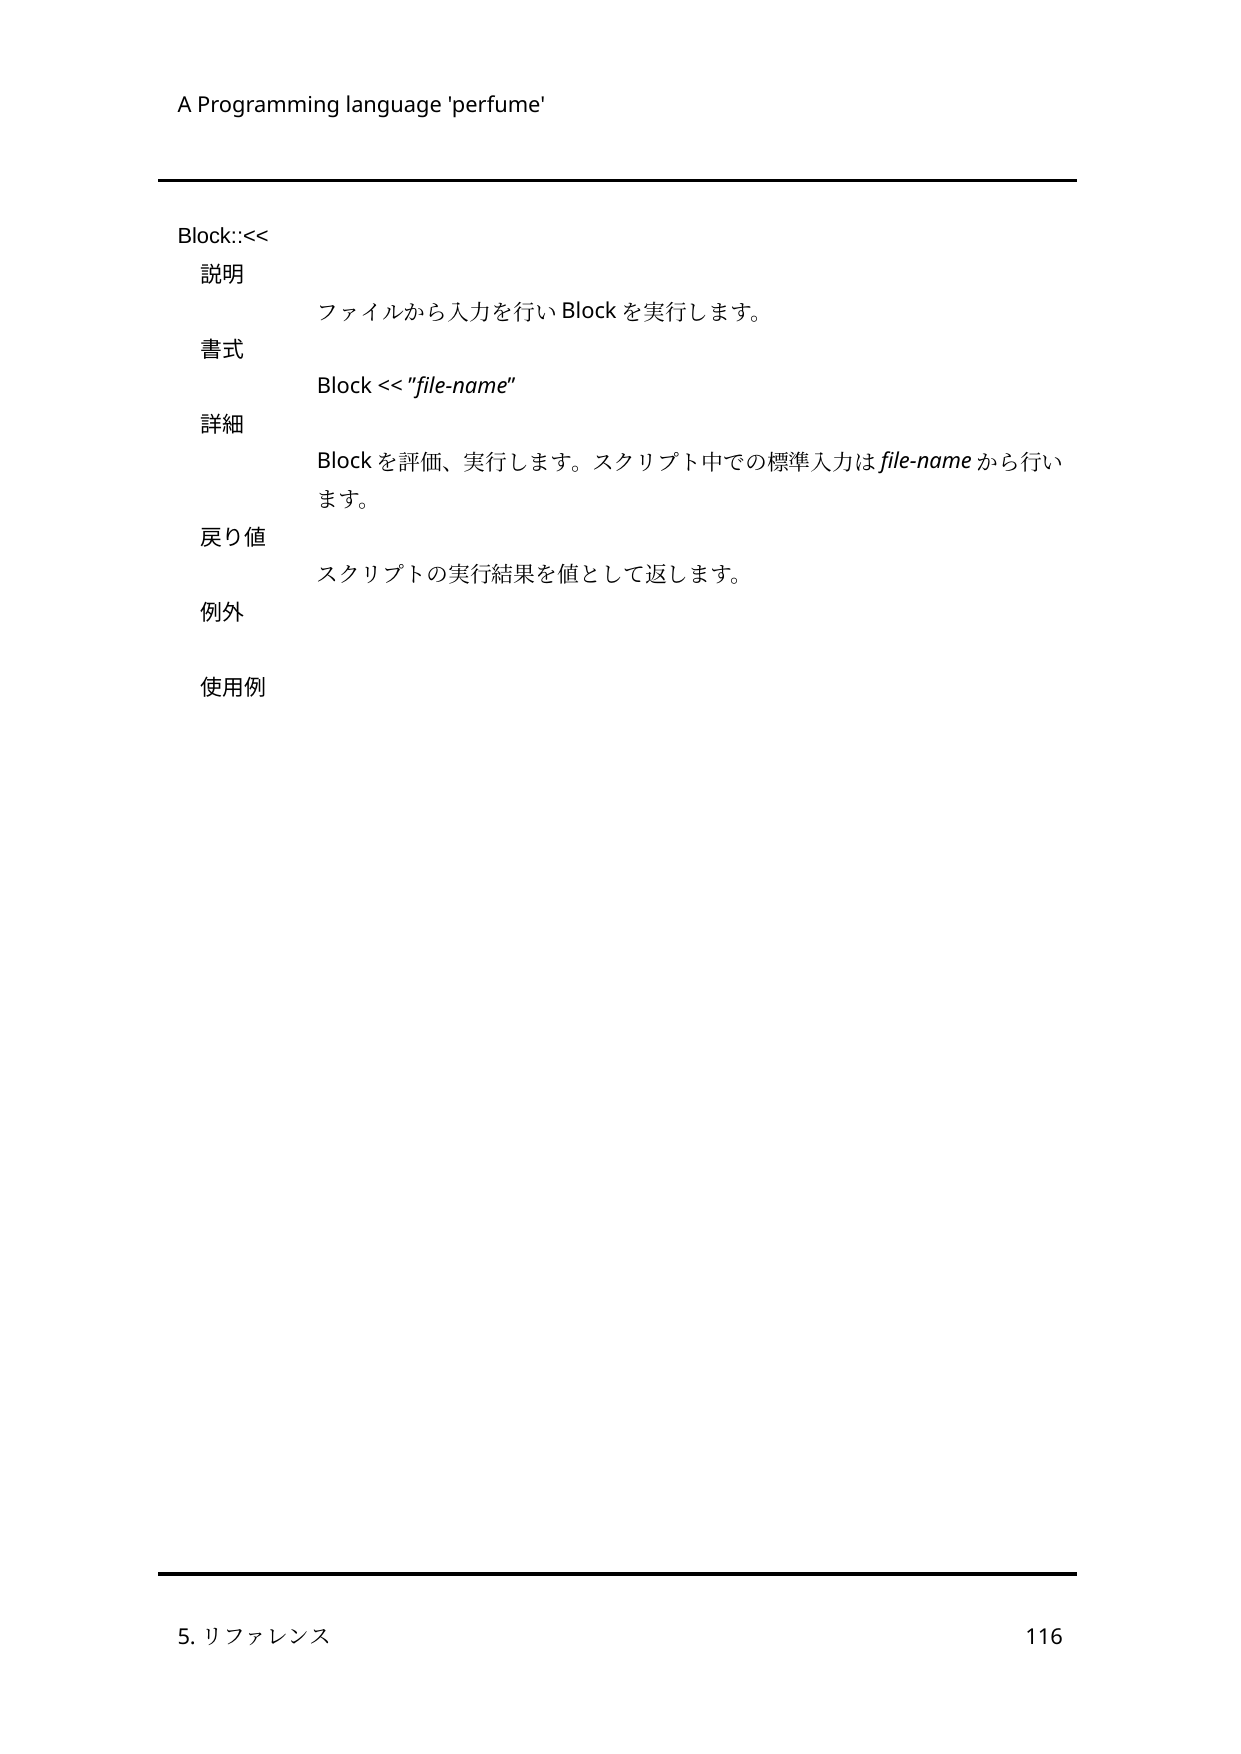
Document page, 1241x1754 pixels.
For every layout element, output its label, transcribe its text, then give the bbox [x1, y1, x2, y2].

table_cell Block << ”file-name” [317, 329, 1063, 404]
table_cell スクリプトの実行結果を値として返します。 [317, 517, 1063, 592]
table_cell Blockを評価、実行します。スクリプト中での標準入力はfile-nameから行います。 [317, 404, 1063, 517]
table_cell 使用例 [200, 667, 317, 742]
table_cell [317, 667, 1063, 742]
table_header 説明 [200, 254, 317, 329]
table_cell 例外 [200, 592, 317, 667]
table_cell 詳細 [200, 404, 317, 517]
subtitle Block::<< [177, 217, 1063, 254]
table_cell 書式 [200, 329, 317, 404]
table_cell 戻り値 [200, 517, 317, 592]
table_cell [317, 592, 1063, 667]
table_header ファイルから入力を行いBlockを実行します。 [317, 254, 1063, 329]
